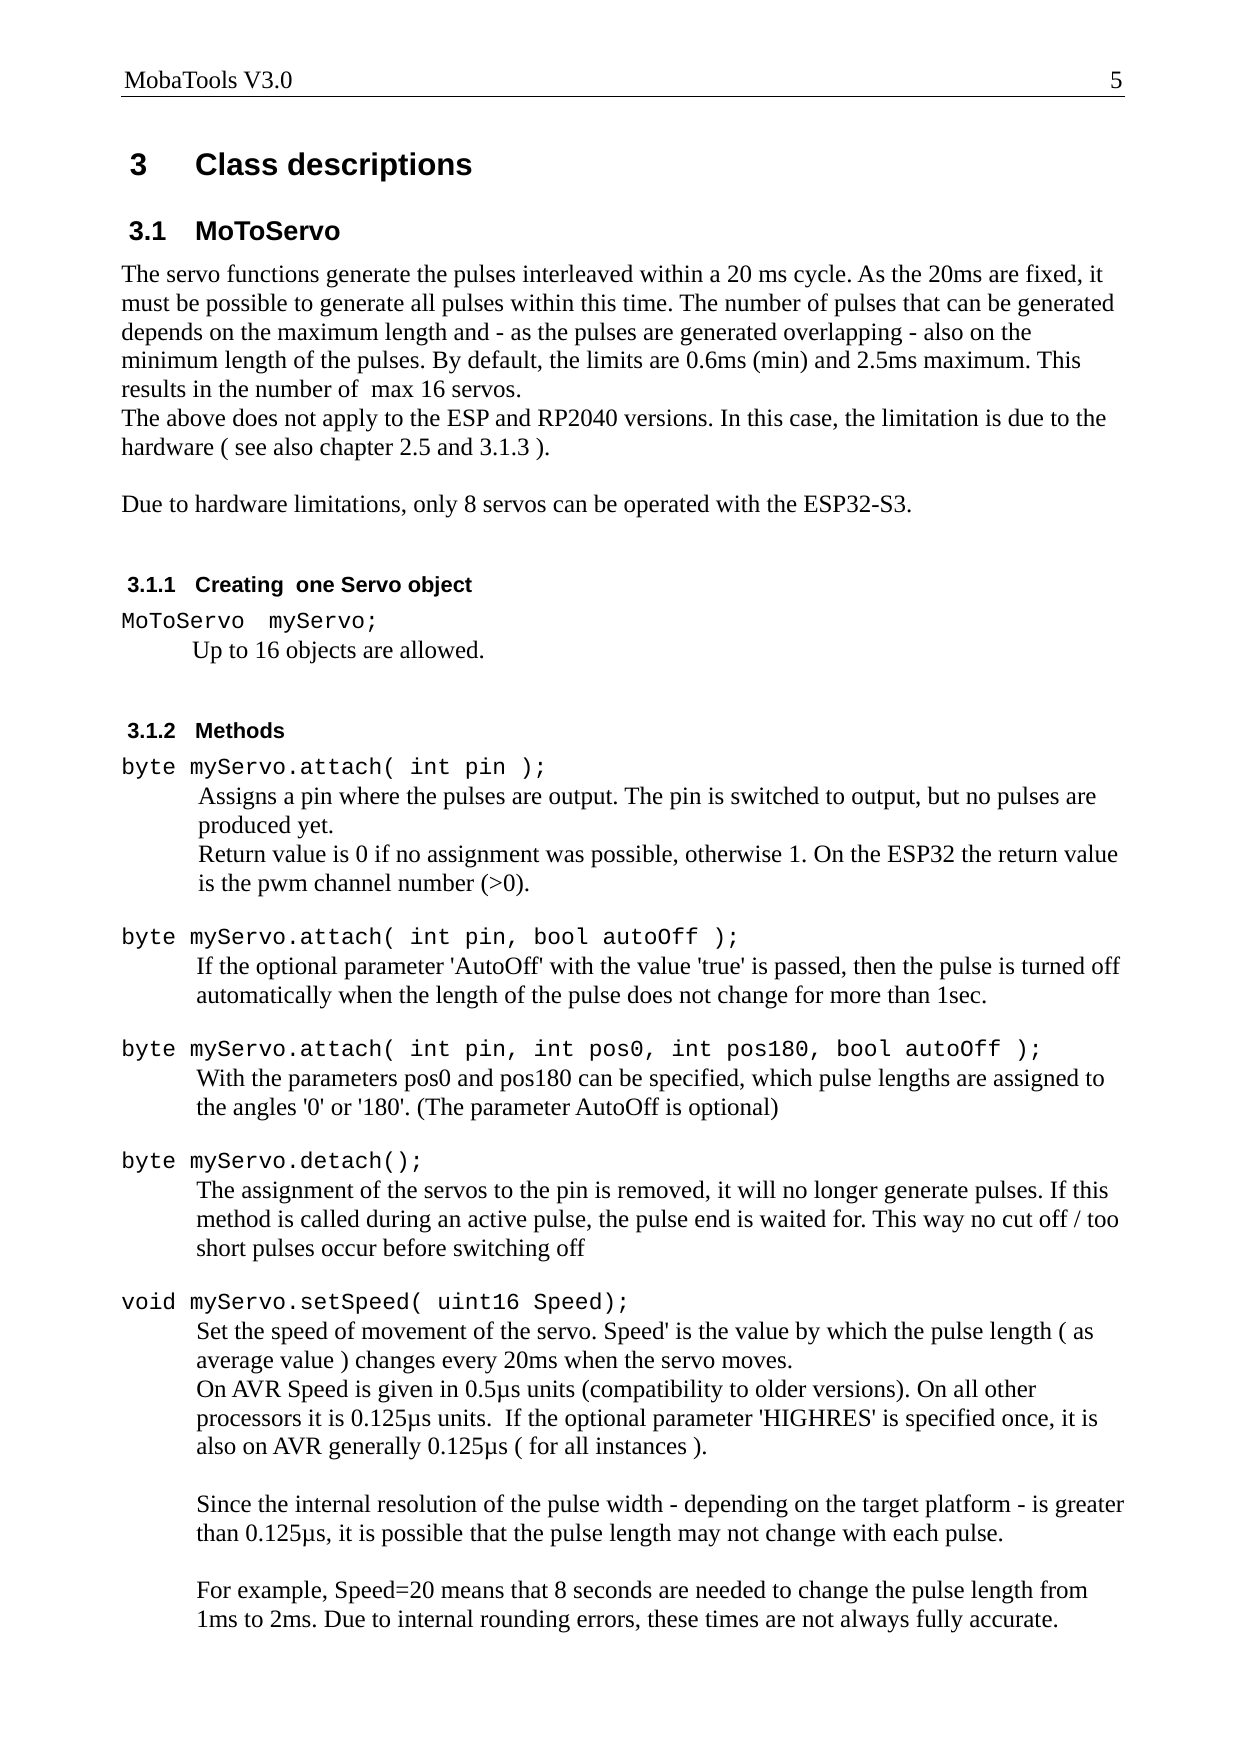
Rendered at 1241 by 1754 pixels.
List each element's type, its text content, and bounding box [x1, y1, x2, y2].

text If the optional parameter 'AutoOff' with the value 'true' is passed, then the pulse is turned off automatically when the length of the pulse does not change for more than 1sec. [196, 951, 1125, 1008]
subtitle Class descriptions [121, 146, 1125, 182]
subtitle Methods [121, 718, 1125, 743]
text With the parameters pos0 and pos180 can be specified, which pulse lengths are assigned to the angles '0' or '180'. (The parameter AutoOff is optional) [196, 1063, 1125, 1149]
text Since the internal resolution of the pulse width - depending on the target platform - is greater than 0.125µs, it is possible that the pulse length may not change with each pulse. [196, 1489, 1125, 1546]
text The servo functions generate the pulses interleaved within a 20 ms cycle. As the 20ms are fixed, it must be possible to generate all pulses within this time. The number of pulses that can be generated depends on the maximum length and - as the pulses are generated overlapping - also on the minimum length of the pulses. By default, the limits are 0.6ms (min) and 2.5ms maximum. This results in the number of max 16 servos. [121, 259, 1125, 403]
text void myServo.setSpeed( uint16 Speed); [121, 1290, 1125, 1316]
text On AVR Speed is given in 0.5µs units (compatibility to older versions). On all other processors it is 0.125µs units. If the optional parameter 'HIGHRES' is specified once, it is also on AVR generally 0.125µs ( for all instances ). [196, 1374, 1125, 1460]
text The assignment of the servos to the pin is removed, it will no longer generate pulses. If this method is called during an active pulse, the pulse end is waited for. This way no cut off / too short pulses occur before switching off [196, 1175, 1125, 1290]
text Up to 16 objects are allowed. [192, 635, 1125, 664]
text byte myServo.attach( int pin ); [121, 755, 1125, 781]
text byte myServo.attach( int pin, bool autoOff ); [121, 925, 1125, 951]
text Assigns a pin where the pulses are output. The pin is switched to output, but no pulses are produced yet. [198, 781, 1125, 839]
text For example, Speed=20 means that 8 seconds are needed to change the pulse length from 1ms to 2ms. Due to internal rounding errors, these times are not always fully accurate. [196, 1575, 1125, 1633]
text Due to hardware limitations, only 8 servos can be operated with the ESP32-S3. [121, 489, 1125, 518]
text byte myServo.attach( int pin, int pos0, int pos180, bool autoOff ); [121, 1037, 1125, 1063]
text MoToServo myServo; [121, 609, 1125, 635]
text Return value is 0 if no assignment was possible, otherwise 1. On the ESP32 the return value is the pwm channel number (>0). [198, 839, 1125, 896]
subtitle Creating one Servo object [121, 572, 1125, 597]
text byte myServo.detach(); [121, 1149, 1125, 1175]
text Set the speed of movement of the servo. Speed' is the value by which the pulse length ( as average value ) changes every 20ms when the servo moves. [196, 1316, 1125, 1374]
text The above does not apply to the ESP and RP2040 versions. In this case, the limitation is due to the hardware ( see also chapter 2.5 and 3.1.3 ). [121, 403, 1125, 460]
subtitle MoToServo [121, 215, 1125, 247]
